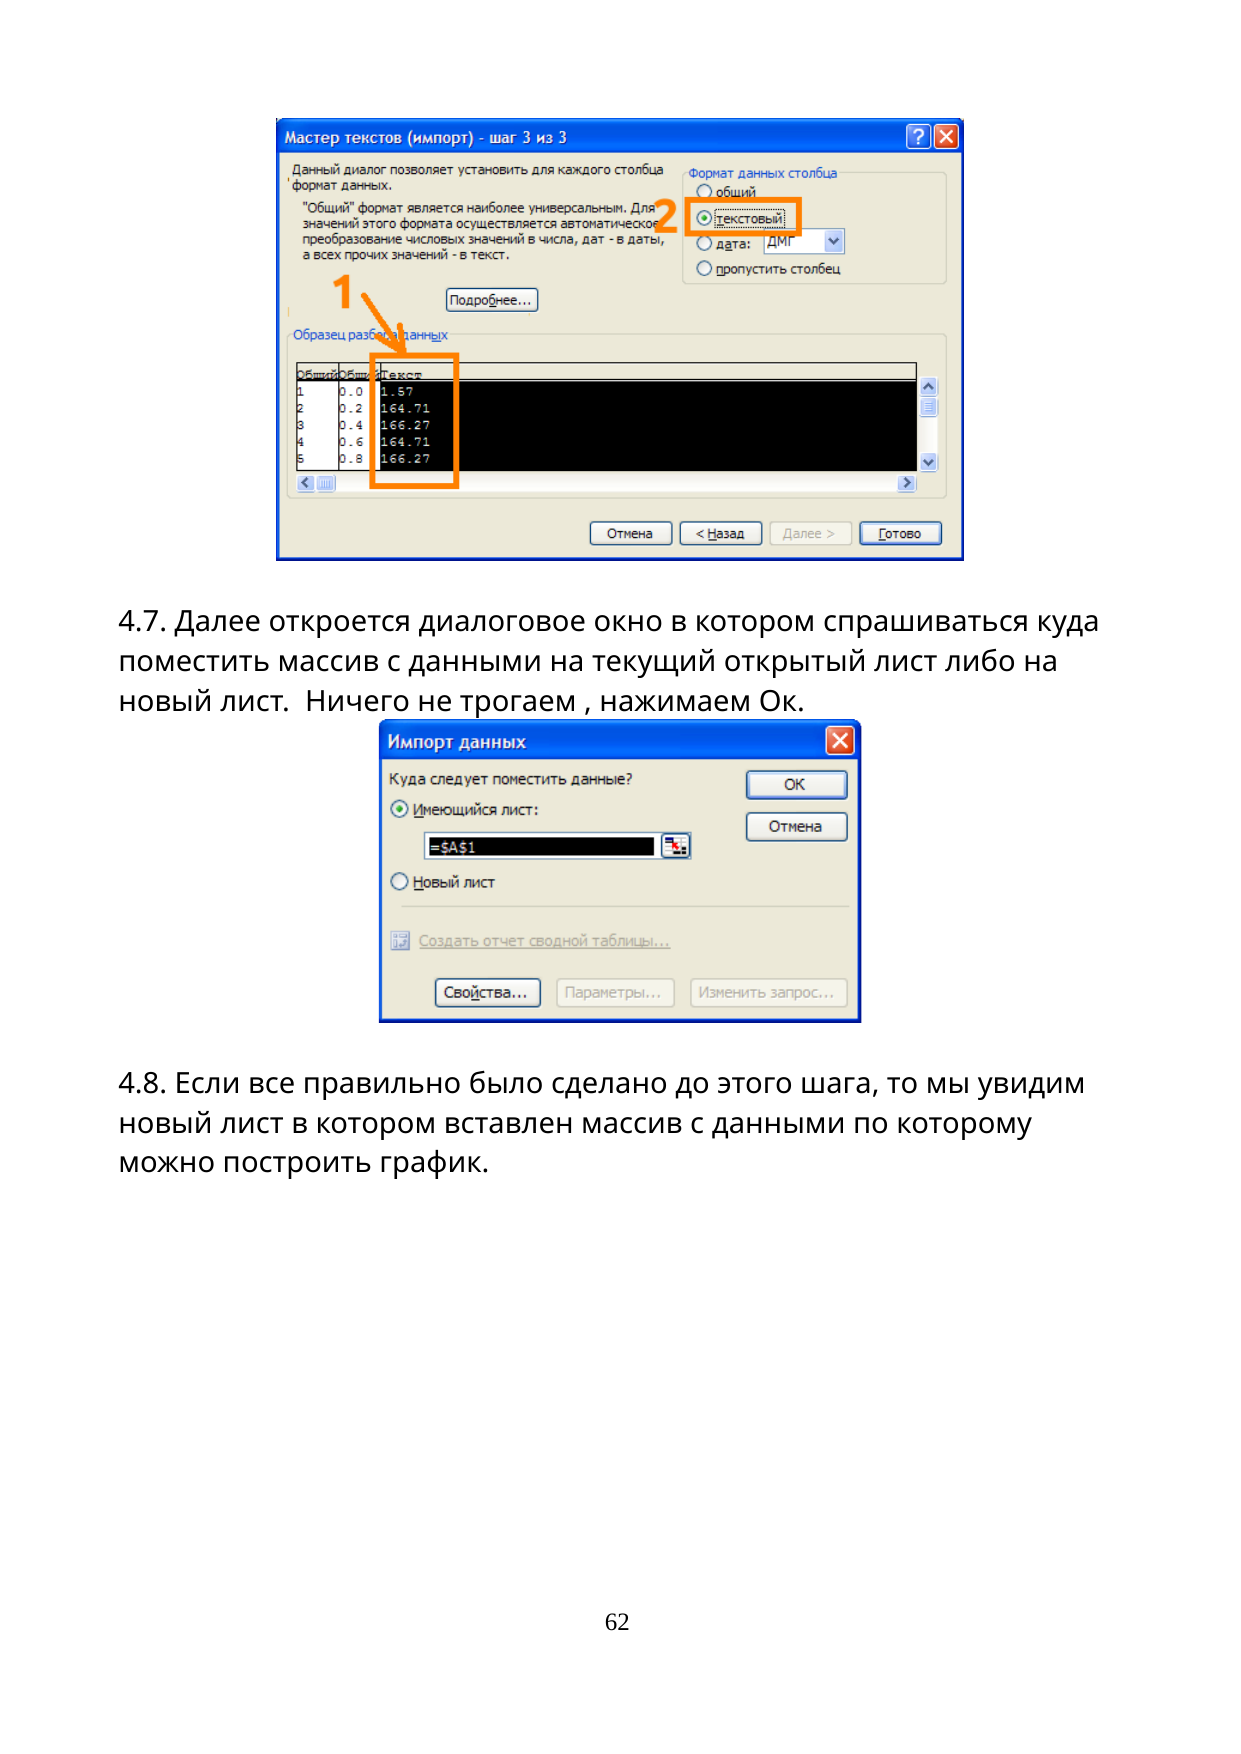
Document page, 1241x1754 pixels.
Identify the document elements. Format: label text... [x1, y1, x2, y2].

picture [276, 118, 964, 561]
picture [378, 719, 862, 1023]
text 4.8. Если все правильно было сделано до этого шага, то мы увидим новый лист в котором вставлен массив с данными по которому можно построить график. [118, 1062, 1122, 1181]
text 4.7. Далее откроется диалоговое окно в котором спрашиваться куда поместить массив с данными на текущий открытый лист либо на новый лист. Ничего не трогаем , нажимаем Ок. [118, 600, 1122, 719]
